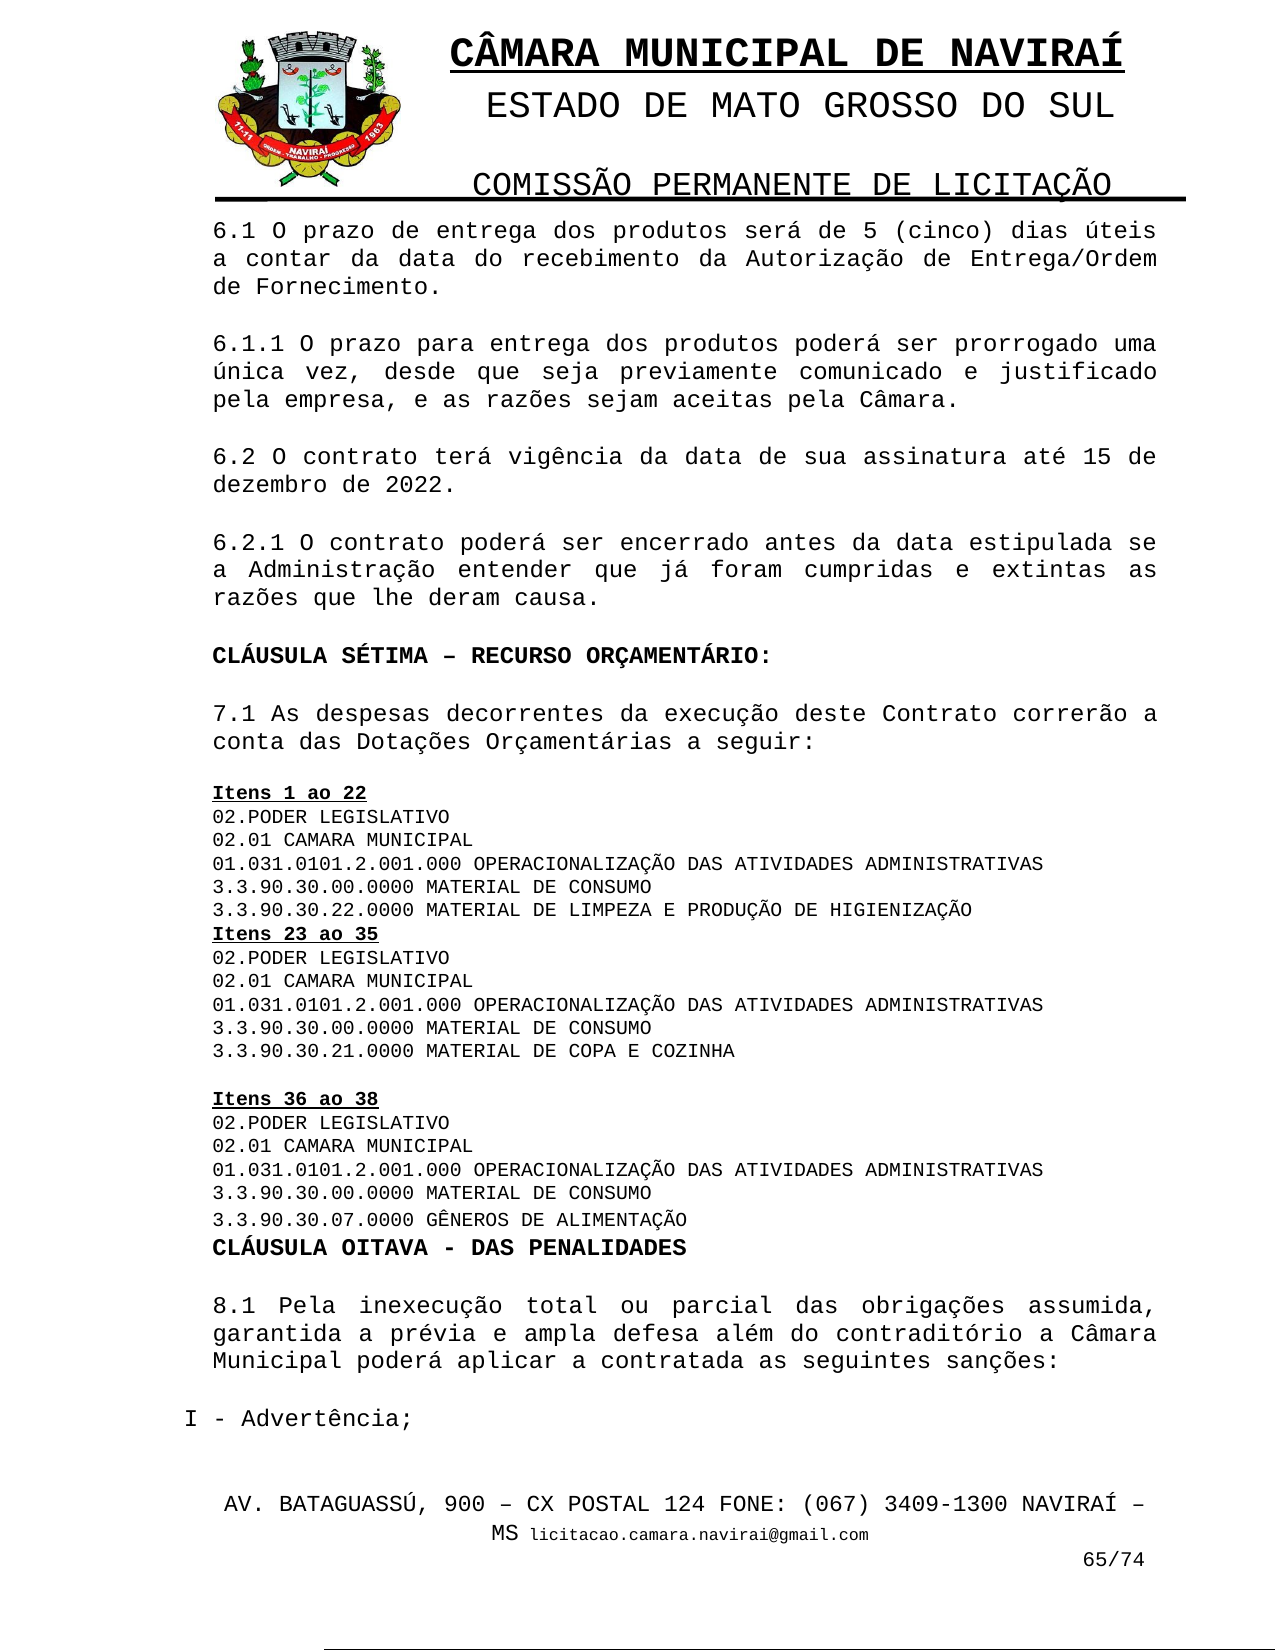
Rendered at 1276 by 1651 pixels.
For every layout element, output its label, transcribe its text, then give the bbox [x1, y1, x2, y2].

text 02.01 CAMARA MUNICIPAL [212, 830, 1172, 852]
text 02.PODER LEGISLATIVO [212, 807, 1172, 829]
text 02.PODER LEGISLATIVO [212, 1113, 1172, 1135]
text Itens 23 ao 35 [212, 924, 1172, 946]
list - Advertência; [183, 1406, 1158, 1433]
text 8.1 Pela inexecução total ou parcial das obrigações assumida, garantida a prévia e ampla defesa além do contraditório a Câmara Municipal poderá aplicar a contratada as seguintes sanções: [212, 1293, 1158, 1376]
text 3.3.90.30.00.0000 MATERIAL DE CONSUMO [212, 1018, 1172, 1040]
text 3.3.90.30.07.0000 GÊNEROS DE ALIMENTAÇÃO [212, 1207, 700, 1234]
text 3.3.90.30.00.0000 MATERIAL DE CONSUMO [212, 877, 1172, 899]
text CLÁUSULA SÉTIMA – RECURSO ORÇAMENTÁRIO: [212, 643, 1172, 670]
text 02.01 CAMARA MUNICIPAL [212, 1136, 1172, 1159]
subtitle CLÁUSULA OITAVA - DAS PENALIDADES [212, 1235, 1172, 1262]
text 3.3.90.30.22.0000 MATERIAL DE LIMPEZA E PRODUÇÃO DE HIGIENIZAÇÃO [212, 900, 997, 923]
text 6.2.1 O contrato poderá ser encerrado antes da data estipulada se a Administração entender que já foram cumpridas e extintas as razões que lhe deram causa. [212, 530, 1158, 613]
text 01.031.0101.2.001.000 OPERACIONALIZAÇÃO DAS ATIVIDADES ADMINISTRATIVAS [212, 853, 1172, 876]
text 3.3.90.30.21.0000 MATERIAL DE COPA E COZINHA [212, 1041, 1172, 1064]
text 02.01 CAMARA MUNICIPAL [212, 971, 1172, 993]
text Itens 1 ao 22 [212, 783, 1172, 805]
text 7.1 As despesas decorrentes da execução deste Contrato correrão a conta das Dotações Orçamentárias a seguir: [212, 701, 1158, 756]
text 6.2 O contrato terá vigência da data de sua assinatura até 15 de dezembro de 2022. [212, 445, 1158, 500]
text Itens 36 ao 38 [212, 1089, 1172, 1111]
text 3.3.90.30.00.0000 MATERIAL DE CONSUMO [212, 1183, 1172, 1206]
text 6.1.1 O prazo para entrega dos produtos poderá ser prorrogado uma única vez, desde que seja previamente comunicado e justificado pela empresa, e as razões sejam aceitas pela Câmara. [212, 332, 1158, 415]
text 01.031.0101.2.001.000 OPERACIONALIZAÇÃO DAS ATIVIDADES ADMINISTRATIVAS [212, 994, 1172, 1017]
text 02.PODER LEGISLATIVO [212, 948, 1172, 970]
text 6.1 O prazo de entrega dos produtos será de 5 (cinco) dias úteis a contar da data do recebimento da Autorização de Entrega/Ordem de Fornecimento. [212, 218, 1158, 302]
text 01.031.0101.2.001.000 OPERACIONALIZAÇÃO DAS ATIVIDADES ADMINISTRATIVAS [212, 1160, 1172, 1182]
